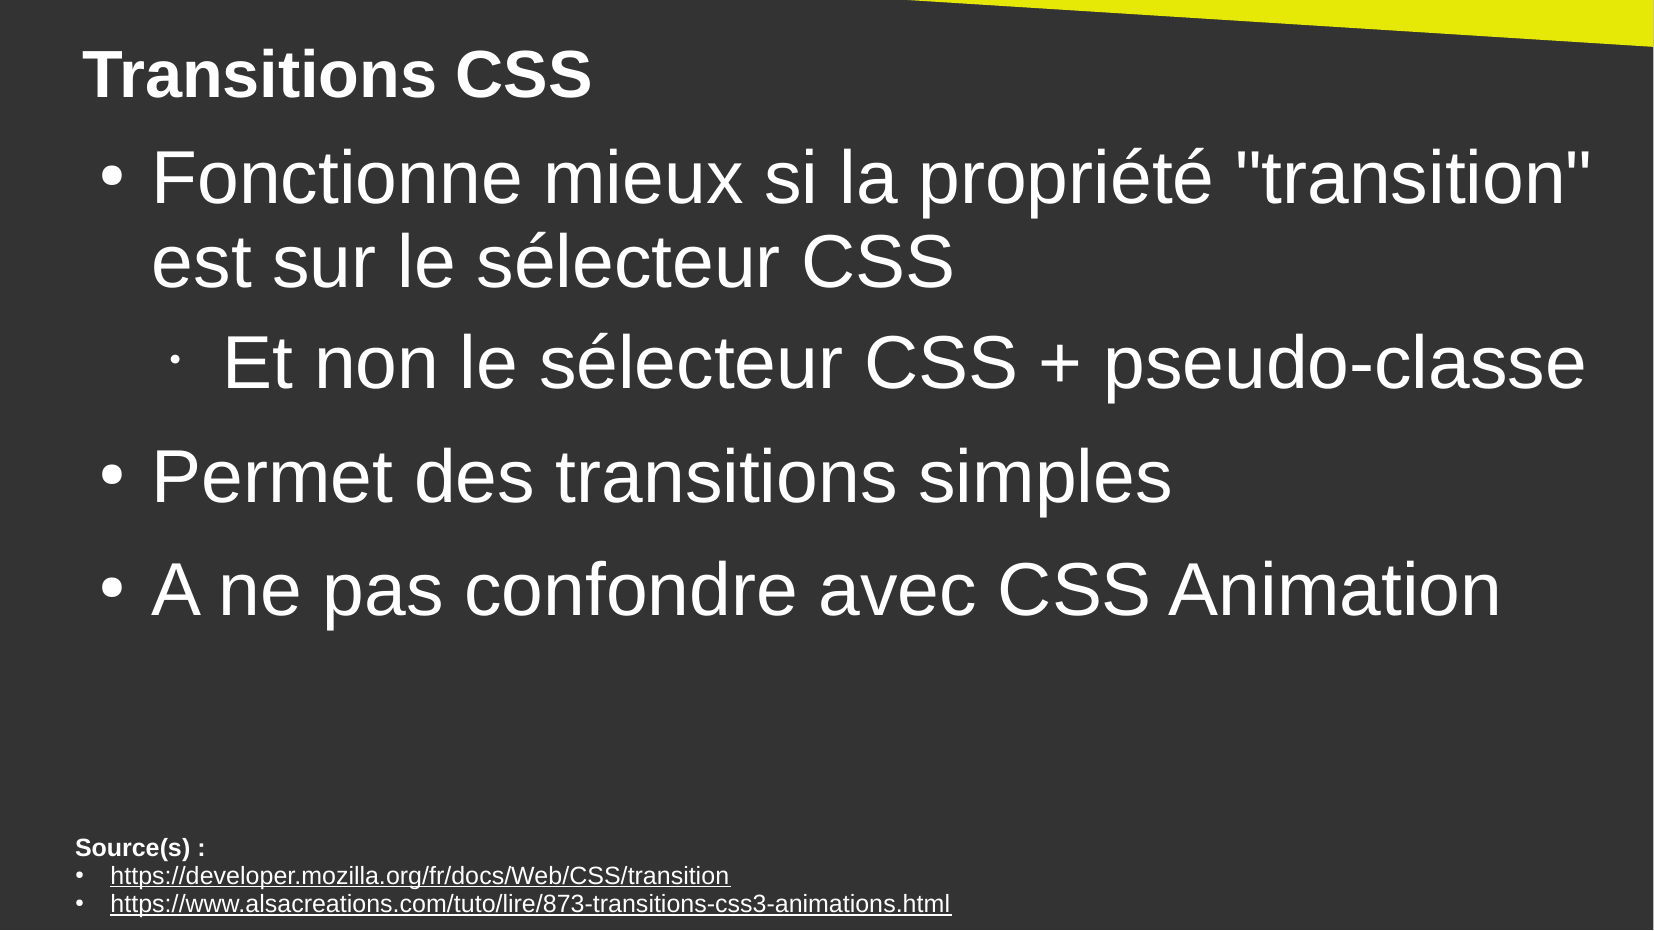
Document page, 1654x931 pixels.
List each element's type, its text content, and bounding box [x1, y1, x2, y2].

list Fonctionne mieux si la propriété "transition" est sur le sélecteur CSS Et non le sélecteur CSS + pseudo-classe Permet des transitions simples A ne pas confondre avec CSS Animation [80, 135, 1620, 733]
title Transitions CSS [82, 37, 1571, 114]
text_box [907, 0, 1654, 47]
text_box Source(s) : https://developer.mozilla.org/fr/docs/Web/CSS/transition https://www.alsacreations.com/tuto/lire/873-transitions-css3-animations.html [60, 826, 1546, 926]
